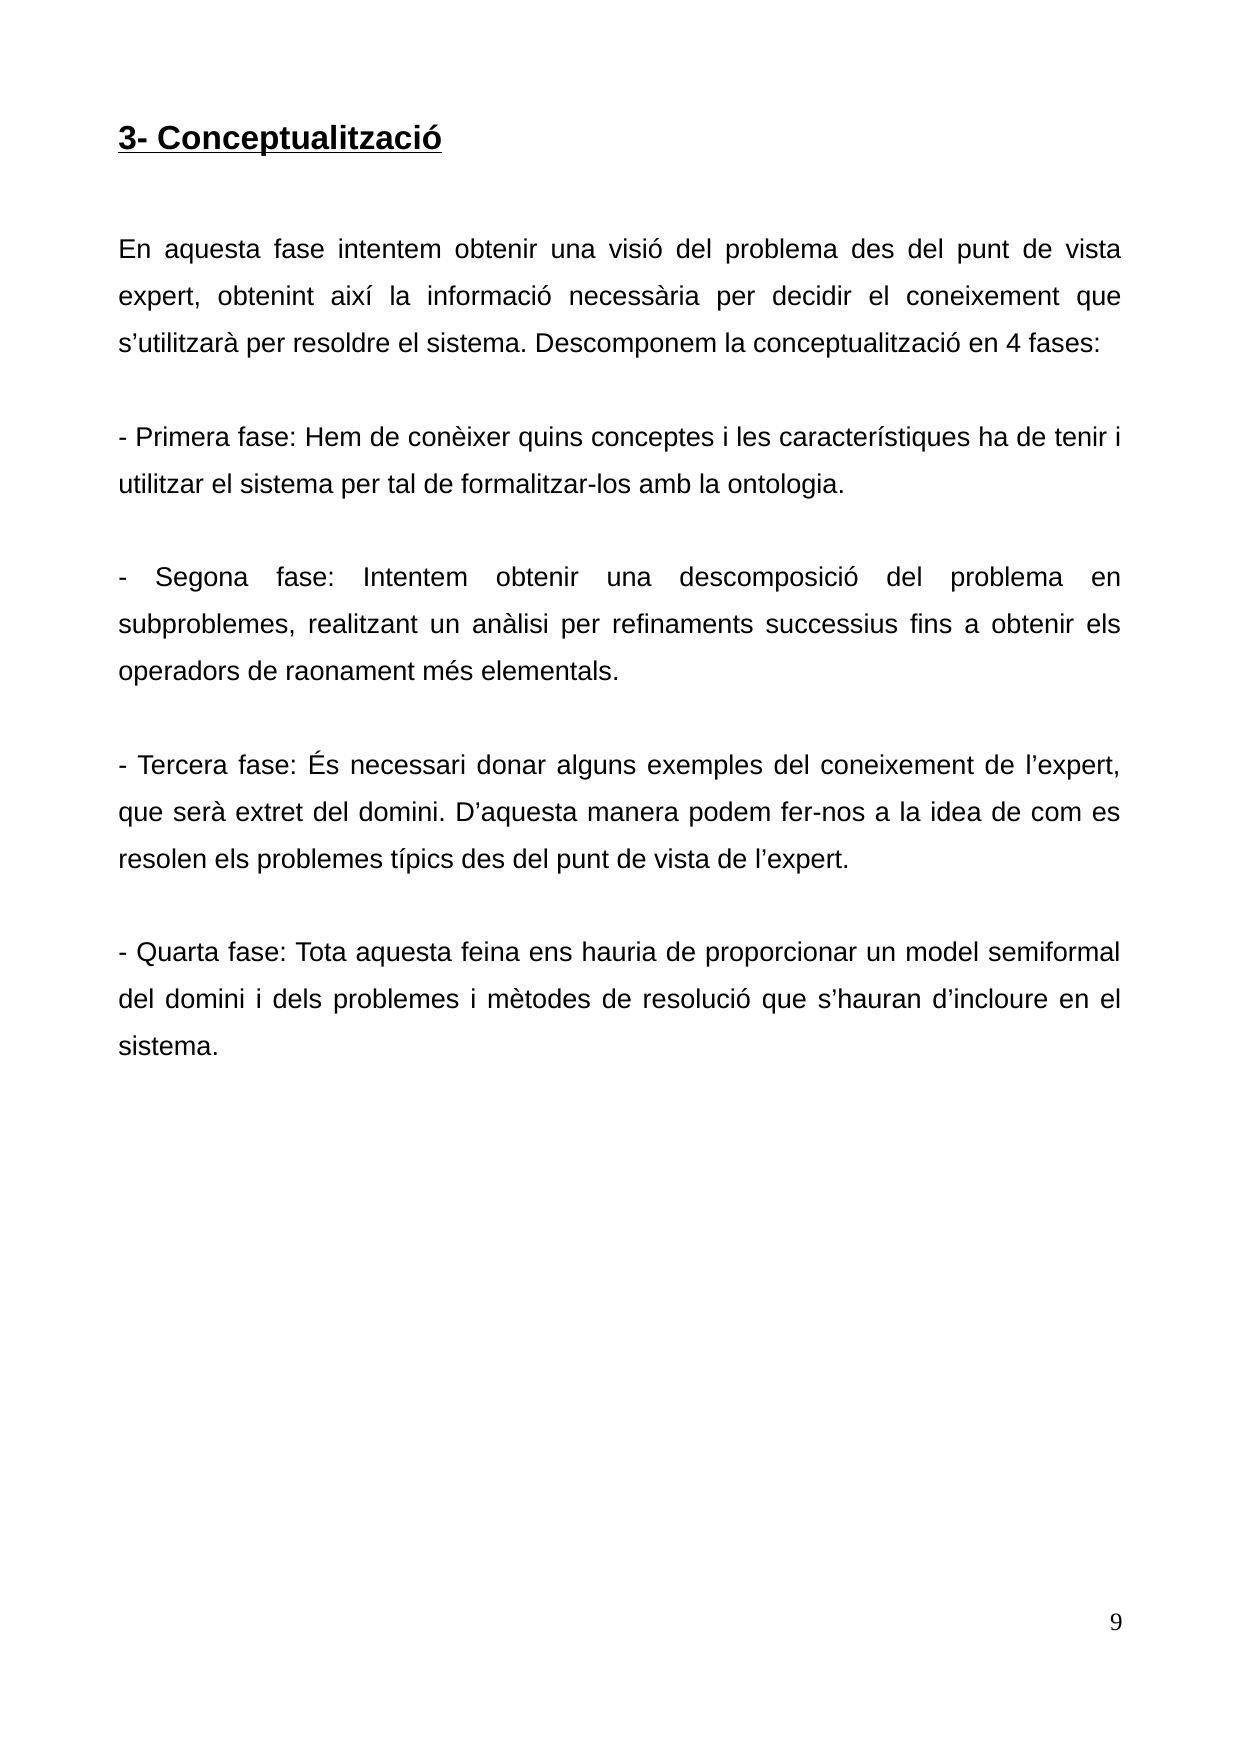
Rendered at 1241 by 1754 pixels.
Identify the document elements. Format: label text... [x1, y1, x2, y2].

text - Tercera fase: És necessari donar alguns exemples del coneixement de l’expert, que serà extret del domini. D’aquesta manera podem fer-nos a la idea de com es resolen els problemes típics des del punt de vista de l’expert. [118, 749, 1122, 874]
text - Segona fase: Intentem obtenir una descomposició del problema en subproblemes, realitzant un anàlisi per refinaments successius fins a obtenir els operadors de raonament més elementals. [118, 561, 1122, 686]
text En aquesta fase intentem obtenir una visió del problema des del punt de vista expert, obtenint així la informació necessària per decidir el coneixement que s’utilitzarà per resoldre el sistema. Descomponem la conceptualització en 4 fases: [118, 233, 1122, 358]
text 3- Conceptualització [118, 118, 1122, 157]
text - Primera fase: Hem de conèixer quins conceptes i les característiques ha de tenir i utilitzar el sistema per tal de formalitzar-los amb la ontologia. [118, 421, 1122, 499]
text - Quarta fase: Tota aquesta feina ens hauria de proporcionar un model semiformal del domini i dels problemes i mètodes de resolució que s’hauran d’incloure en el sistema. [118, 936, 1122, 1061]
